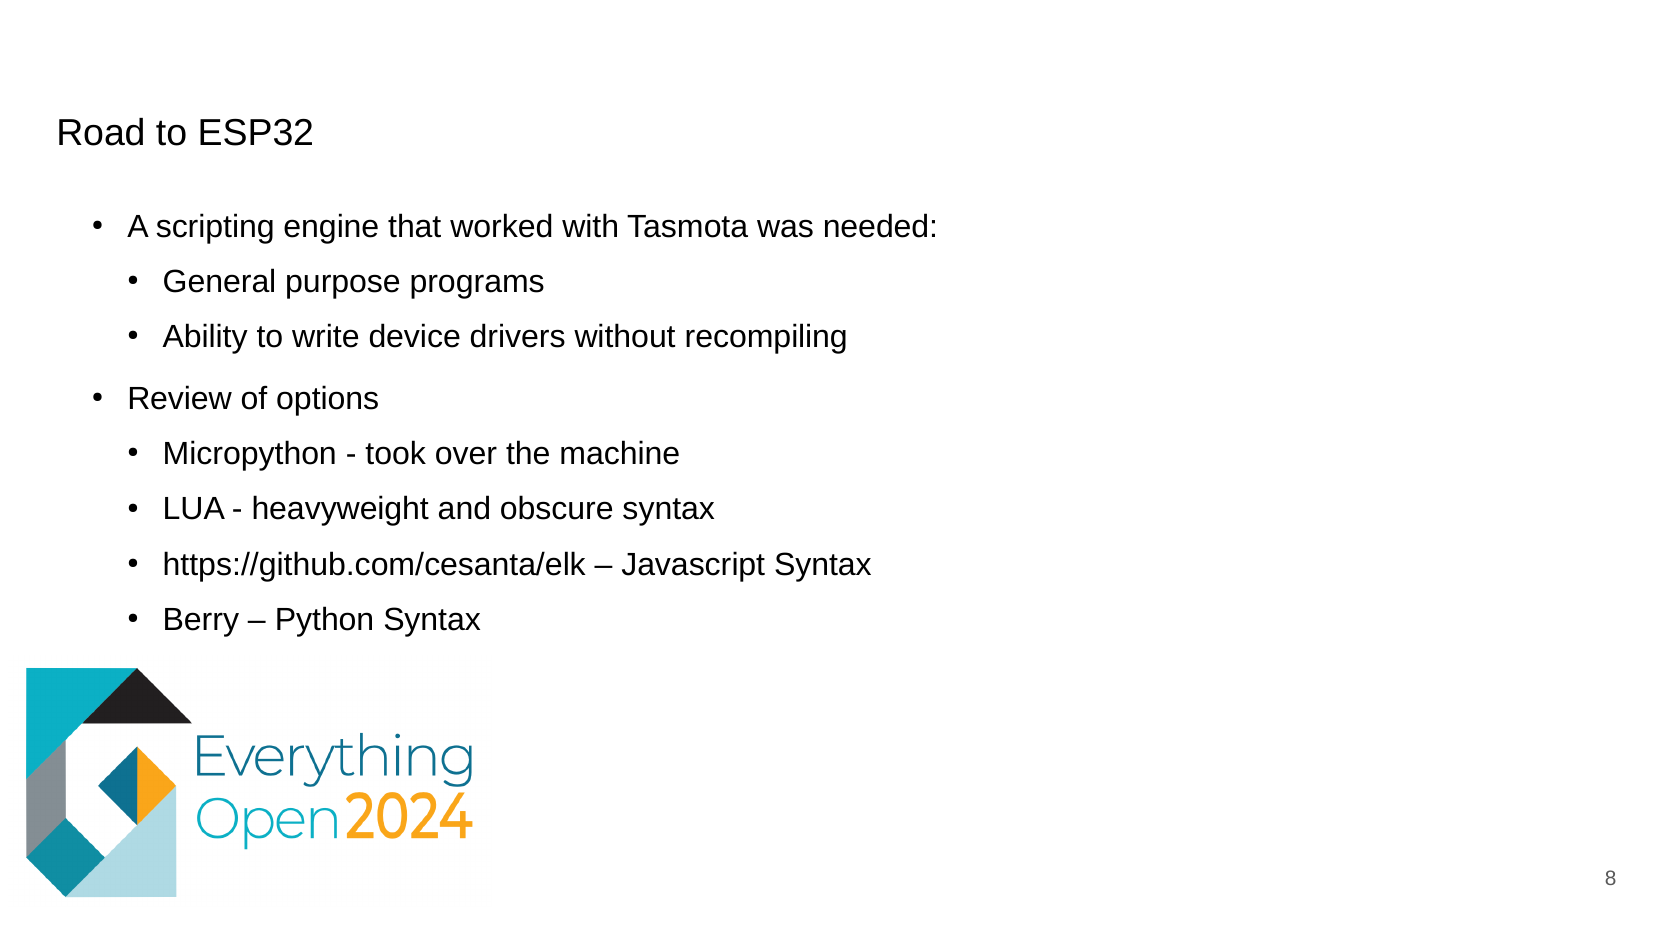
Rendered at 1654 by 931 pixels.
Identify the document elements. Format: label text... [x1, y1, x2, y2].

picture [8, 655, 492, 907]
list A scripting engine that worked with Tasmota was needed: General purpose programs Ability to write device drivers without recompiling Review of options Micropython - took over the machine LUA - heavyweight and obscure syntax https://github.com/cesanta/elk – Javascript Syntax Berry – Python Syntax [56, 208, 1598, 827]
title Road to ESP32 [56, 80, 1598, 184]
